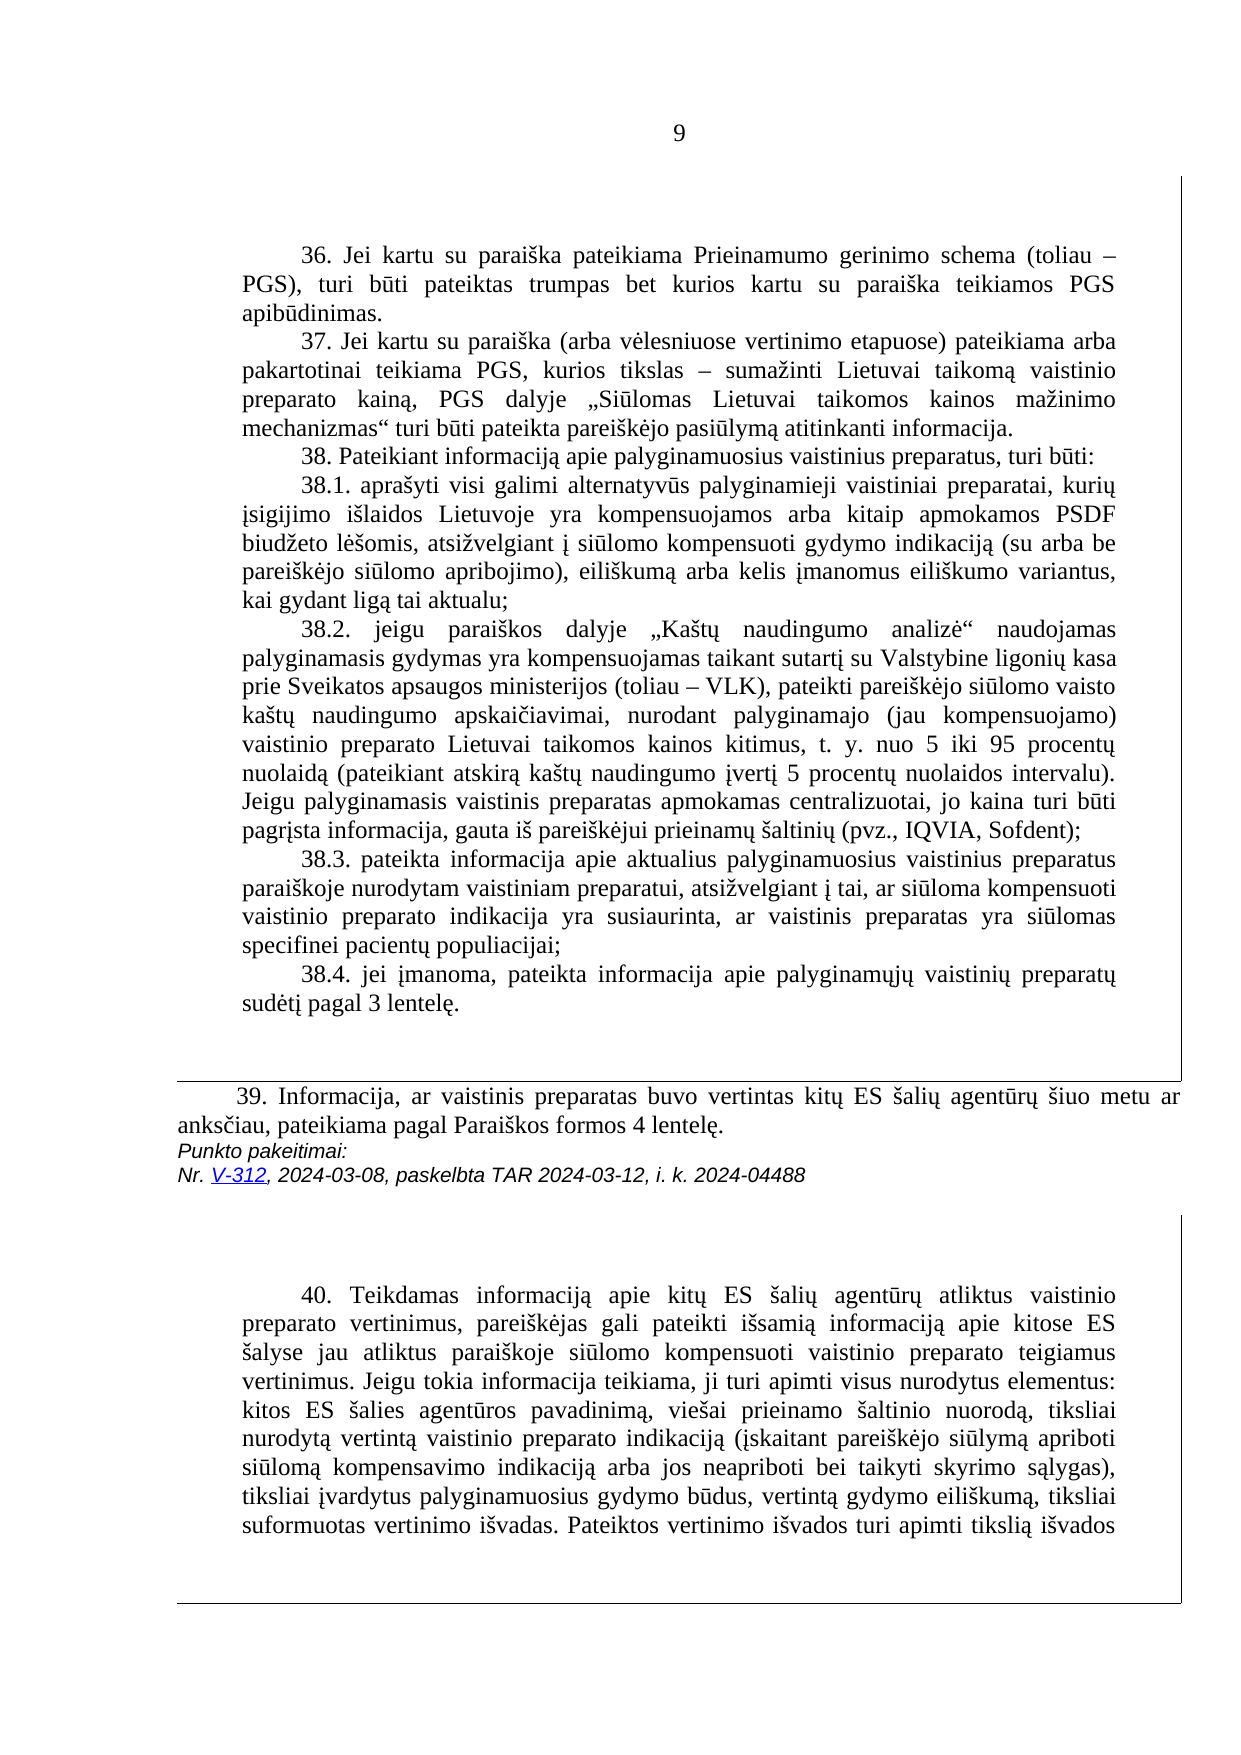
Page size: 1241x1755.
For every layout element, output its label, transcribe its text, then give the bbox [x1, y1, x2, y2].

text 37. Jei kartu su paraiška (arba vėlesniuose vertinimo etapuose) pateikiama arba pakartotinai teikiama PGS, kurios tikslas – sumažinti Lietuvai taikomą vaistinio preparato kainą, PGS dalyje „Siūlomas Lietuvai taikomos kainos mažinimo mechanizmas“ turi būti pateikta pareiškėjo pasiūlymą atitinkanti informacija. [177, 326, 1181, 441]
text 38.1. aprašyti visi galimi alternatyvūs palyginamieji vaistiniai preparatai, kurių įsigijimo išlaidos Lietuvoje yra kompensuojamos arba kitaip apmokamos PSDF biudžeto lėšomis, atsižvelgiant į siūlomo kompensuoti gydymo indikaciją (su arba be pareiškėjo siūlomo apribojimo), eiliškumą arba kelis įmanomus eiliškumo variantus, kai gydant ligą tai aktualu; [177, 470, 1181, 614]
text 38.3. pateikta informacija apie aktualius palyginamuosius vaistinius preparatus paraiškoje nurodytam vaistiniam preparatui, atsižvelgiant į tai, ar siūloma kompensuoti vaistinio preparato indikacija yra susiaurinta, ar vaistinis preparatas yra siūlomas specifinei pacientų populiacijai; [177, 844, 1181, 959]
text 40. Teikdamas informaciją apie kitų ES šalių agentūrų atliktus vaistinio preparato vertinimus, pareiškėjas gali pateikti išsamią informaciją apie kitose ES šalyse jau atliktus paraiškoje siūlomo kompensuoti vaistinio preparato teigiamus vertinimus. Jeigu tokia informacija teikiama, ji turi apimti visus nurodytus elementus: kitos ES šalies agentūros pavadinimą, viešai prieinamo šaltinio nuorodą, tiksliai nurodytą vertintą vaistinio preparato indikaciją (įskaitant pareiškėjo siūlymą apriboti siūlomą kompensavimo indikaciją arba jos neapriboti bei taikyti skyrimo sąlygas), tiksliai įvardytus palyginamuosius gydymo būdus, vertintą gydymo eiliškumą, tiksliai suformuotas vertinimo išvadas. Pateiktos vertinimo išvados turi apimti tikslią išvados [177, 1215, 1181, 1603]
text 39. Informacija, ar vaistinis preparatas buvo vertintas kitų ES šalių agentūrų šiuo metu ar anksčiau, pateikiama pagal Paraiškos formos 4 lentelę. [177, 1081, 1181, 1138]
text 38.4. jei įmanoma, pateikta informacija apie palyginamųjų vaistinių preparatų sudėtį pagal 3 lentelę. [177, 959, 1181, 1081]
text Punkto pakeitimai: [177, 1138, 1181, 1162]
text 36. Jei kartu su paraiška pateikiama Prieinamumo gerinimo schema (toliau – PGS), turi būti pateiktas trumpas bet kurios kartu su paraiška teikiamos PGS apibūdinimas. [177, 176, 1181, 326]
text Nr. V-312, 2024-03-08, paskelbta TAR 2024-03-12, i. k. 2024-04488 [177, 1162, 1181, 1186]
text 38.2. jeigu paraiškos dalyje „Kaštų naudingumo analizė“ naudojamas palyginamasis gydymas yra kompensuojamas taikant sutartį su Valstybine ligonių kasa prie Sveikatos apsaugos ministerijos (toliau – VLK), pateikti pareiškėjo siūlomo vaisto kaštų naudingumo apskaičiavimai, nurodant palyginamajo (jau kompensuojamo) vaistinio preparato Lietuvai taikomos kainos kitimus, t. y. nuo 5 iki 95 procentų nuolaidą (pateikiant atskirą kaštų naudingumo įvertį 5 procentų nuolaidos intervalu). Jeigu palyginamasis vaistinis preparatas apmokamas centralizuotai, jo kaina turi būti pagrįsta informacija, gauta iš pareiškėjui prieinamų šaltinių (pvz., IQVIA, Sofdent); [177, 614, 1181, 844]
text 38. Pateikiant informaciją apie palyginamuosius vaistinius preparatus, turi būti: [177, 441, 1181, 470]
